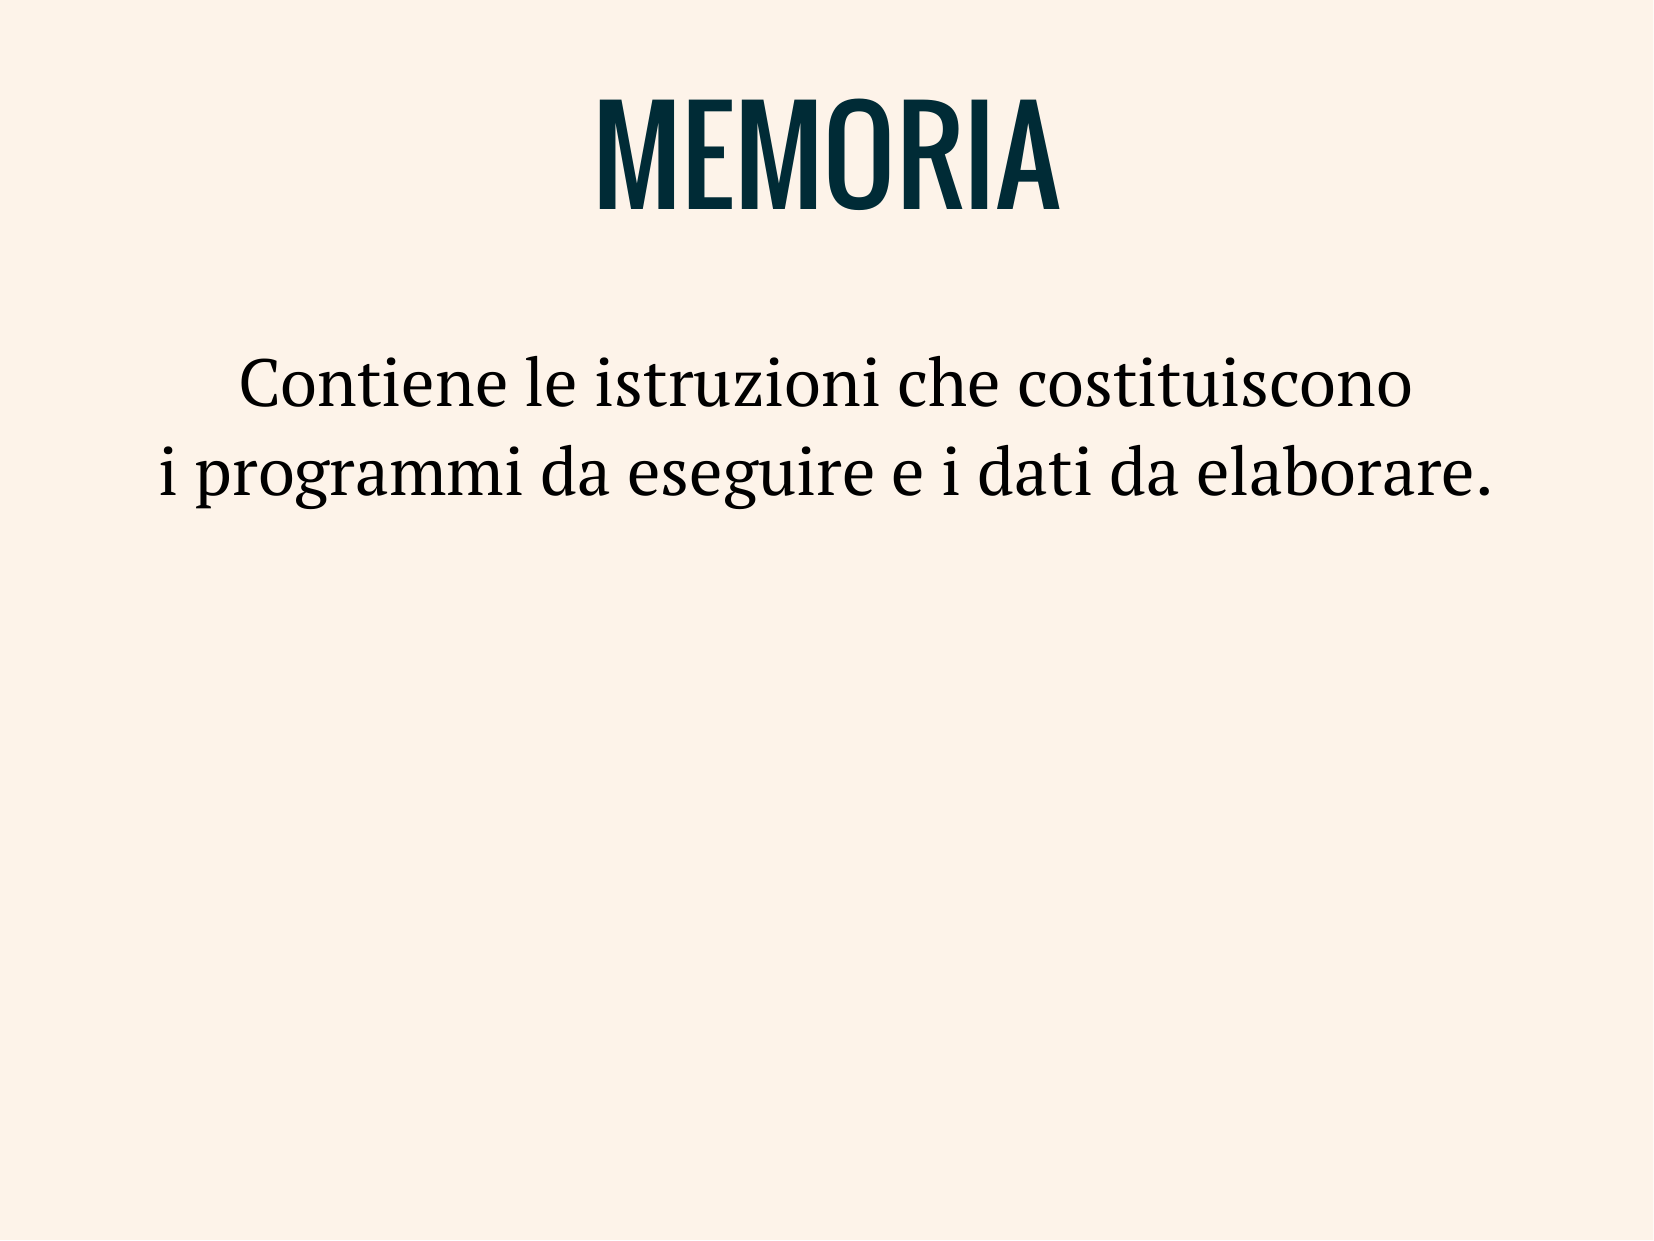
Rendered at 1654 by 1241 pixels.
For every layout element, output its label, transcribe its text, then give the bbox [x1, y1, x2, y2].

text_box Contiene le istruzioni che costituiscono i programmi da eseguire e i dati da elaborare. [0, 230, 1654, 1063]
title Memoria [82, 49, 1571, 230]
